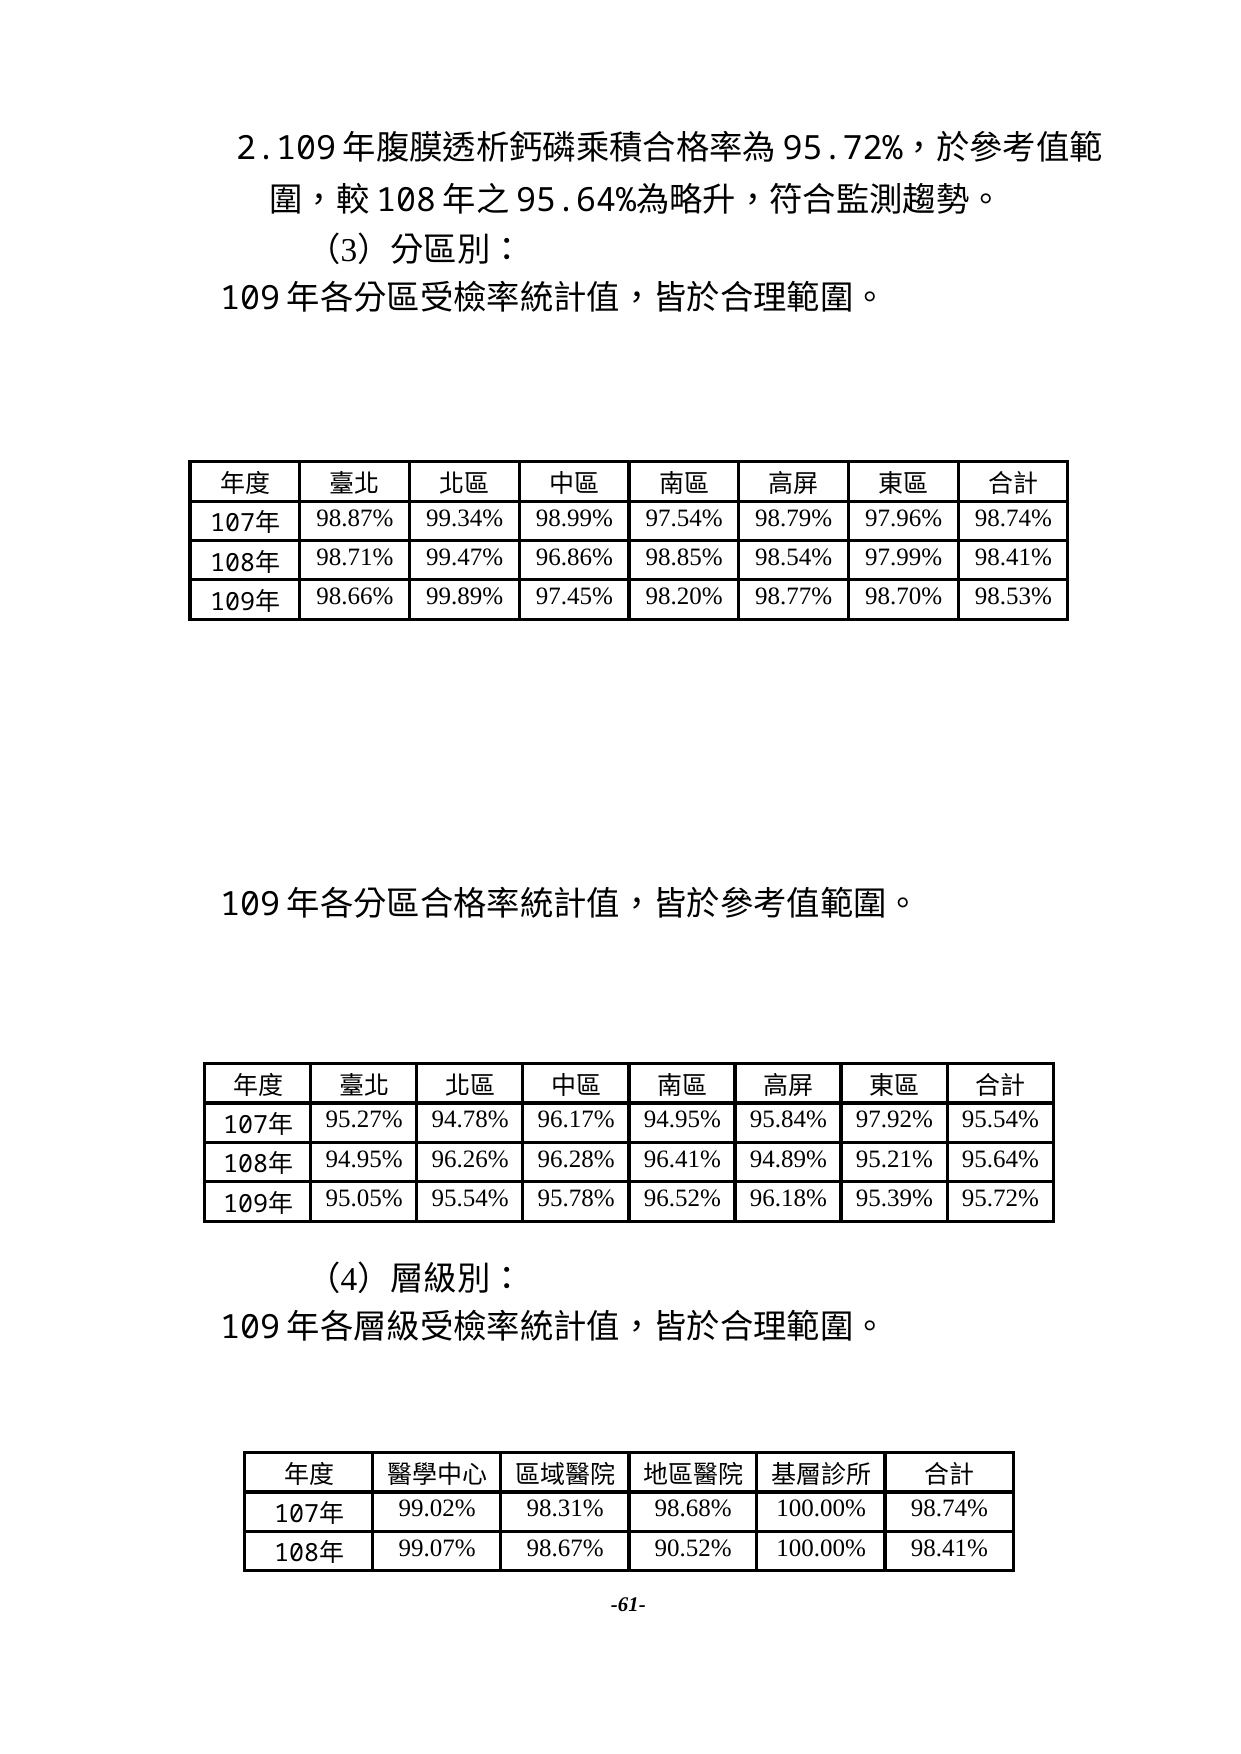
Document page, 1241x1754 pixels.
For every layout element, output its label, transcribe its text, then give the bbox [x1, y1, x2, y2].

table_cell 98.67% [502, 1533, 627, 1569]
table_cell 109年 [192, 581, 298, 618]
table_header 南區 [631, 1065, 733, 1101]
table_header 中區 [524, 1065, 627, 1101]
table_header 合計 [949, 1065, 1052, 1101]
table_cell 98.79% [740, 503, 847, 539]
table_cell 98.99% [521, 503, 627, 539]
table_cell 95.54% [418, 1183, 521, 1219]
table_cell 95.64% [949, 1144, 1052, 1180]
table_cell 99.47% [411, 542, 518, 578]
table_cell 98.74% [960, 503, 1066, 539]
table_cell 97.54% [631, 503, 737, 539]
table_cell 94.95% [312, 1144, 415, 1180]
table_header 年度 [246, 1454, 371, 1490]
table_cell 98.41% [960, 542, 1066, 578]
table_header 年度 [206, 1065, 309, 1101]
table_cell 99.89% [411, 581, 518, 618]
list 分區別： [307, 222, 1122, 271]
table_header 臺北 [312, 1065, 415, 1101]
table_cell 97.96% [850, 503, 957, 539]
table_cell 108年 [206, 1144, 309, 1180]
table_header 東區 [850, 463, 957, 499]
table_cell 95.84% [737, 1105, 839, 1141]
table_cell 96.86% [521, 542, 627, 578]
table_header 區域醫院 [502, 1454, 627, 1490]
table_cell 96.18% [737, 1183, 839, 1219]
table_cell 108年 [246, 1533, 371, 1569]
table_cell 98.85% [631, 542, 737, 578]
table_header 醫學中心 [374, 1454, 499, 1490]
table_cell 98.20% [631, 581, 737, 618]
table_cell 95.21% [843, 1144, 946, 1180]
table_header 南區 [631, 463, 737, 499]
table_header 高屏 [740, 463, 847, 499]
table_cell 99.34% [411, 503, 518, 539]
table_cell 97.45% [521, 581, 627, 618]
table_cell 99.02% [374, 1494, 499, 1530]
table_cell 94.89% [737, 1144, 839, 1180]
table_cell 97.99% [850, 542, 957, 578]
table_cell 96.52% [631, 1183, 733, 1219]
table_header 基層診所 [758, 1454, 883, 1490]
table_header 北區 [418, 1065, 521, 1101]
table_header 臺北 [301, 463, 408, 499]
table_cell 98.74% [887, 1494, 1012, 1530]
table_cell 98.77% [740, 581, 847, 618]
text 109年各分區合格率統計值，皆於參考值範圍。 [220, 877, 1111, 925]
table_cell 95.78% [524, 1183, 627, 1219]
table_cell 95.72% [949, 1183, 1052, 1219]
list 層級別： [307, 1251, 1122, 1300]
table_cell 98.31% [502, 1494, 627, 1530]
table_cell 98.87% [301, 503, 408, 539]
table_cell 96.28% [524, 1144, 627, 1180]
table_cell 94.78% [418, 1105, 521, 1141]
table_cell 90.52% [631, 1533, 755, 1569]
table_cell 98.68% [631, 1494, 755, 1530]
table_cell 96.17% [524, 1105, 627, 1141]
text 2.109年腹膜透析鈣磷乘積合格率為95.72%，於參考值範圍，較108年之95.64%為略升，符合監測趨勢。 [236, 118, 1111, 222]
table_cell 95.39% [843, 1183, 946, 1219]
table_cell 99.07% [374, 1533, 499, 1569]
table_header 高屏 [737, 1065, 839, 1101]
table_cell 100.00% [758, 1533, 883, 1569]
table_cell 98.66% [301, 581, 408, 618]
table_cell 98.71% [301, 542, 408, 578]
table_cell 98.54% [740, 542, 847, 578]
table_header 北區 [411, 463, 518, 499]
table_cell 107年 [192, 503, 298, 539]
table_cell 98.70% [850, 581, 957, 618]
text 109年各層級受檢率統計值，皆於合理範圍。 [220, 1300, 1111, 1348]
table_header 年度 [192, 463, 298, 499]
table_cell 107年 [246, 1494, 371, 1530]
text 109年各分區受檢率統計值，皆於合理範圍。 [220, 271, 1111, 319]
table_cell 95.54% [949, 1105, 1052, 1141]
table_cell 94.95% [631, 1105, 733, 1141]
table_cell 96.26% [418, 1144, 521, 1180]
table_header 地區醫院 [631, 1454, 755, 1490]
table_header 東區 [843, 1065, 946, 1101]
table_cell 109年 [206, 1183, 309, 1219]
table_header 合計 [887, 1454, 1012, 1490]
table_cell 100.00% [758, 1494, 883, 1530]
table_cell 98.41% [887, 1533, 1012, 1569]
table_cell 95.05% [312, 1183, 415, 1219]
table_cell 98.53% [960, 581, 1066, 618]
table_header 合計 [960, 463, 1066, 499]
table_cell 95.27% [312, 1105, 415, 1141]
table_cell 108年 [192, 542, 298, 578]
table_cell 107年 [206, 1105, 309, 1141]
table_cell 96.41% [631, 1144, 733, 1180]
table_header 中區 [521, 463, 627, 499]
table_cell 97.92% [843, 1105, 946, 1141]
